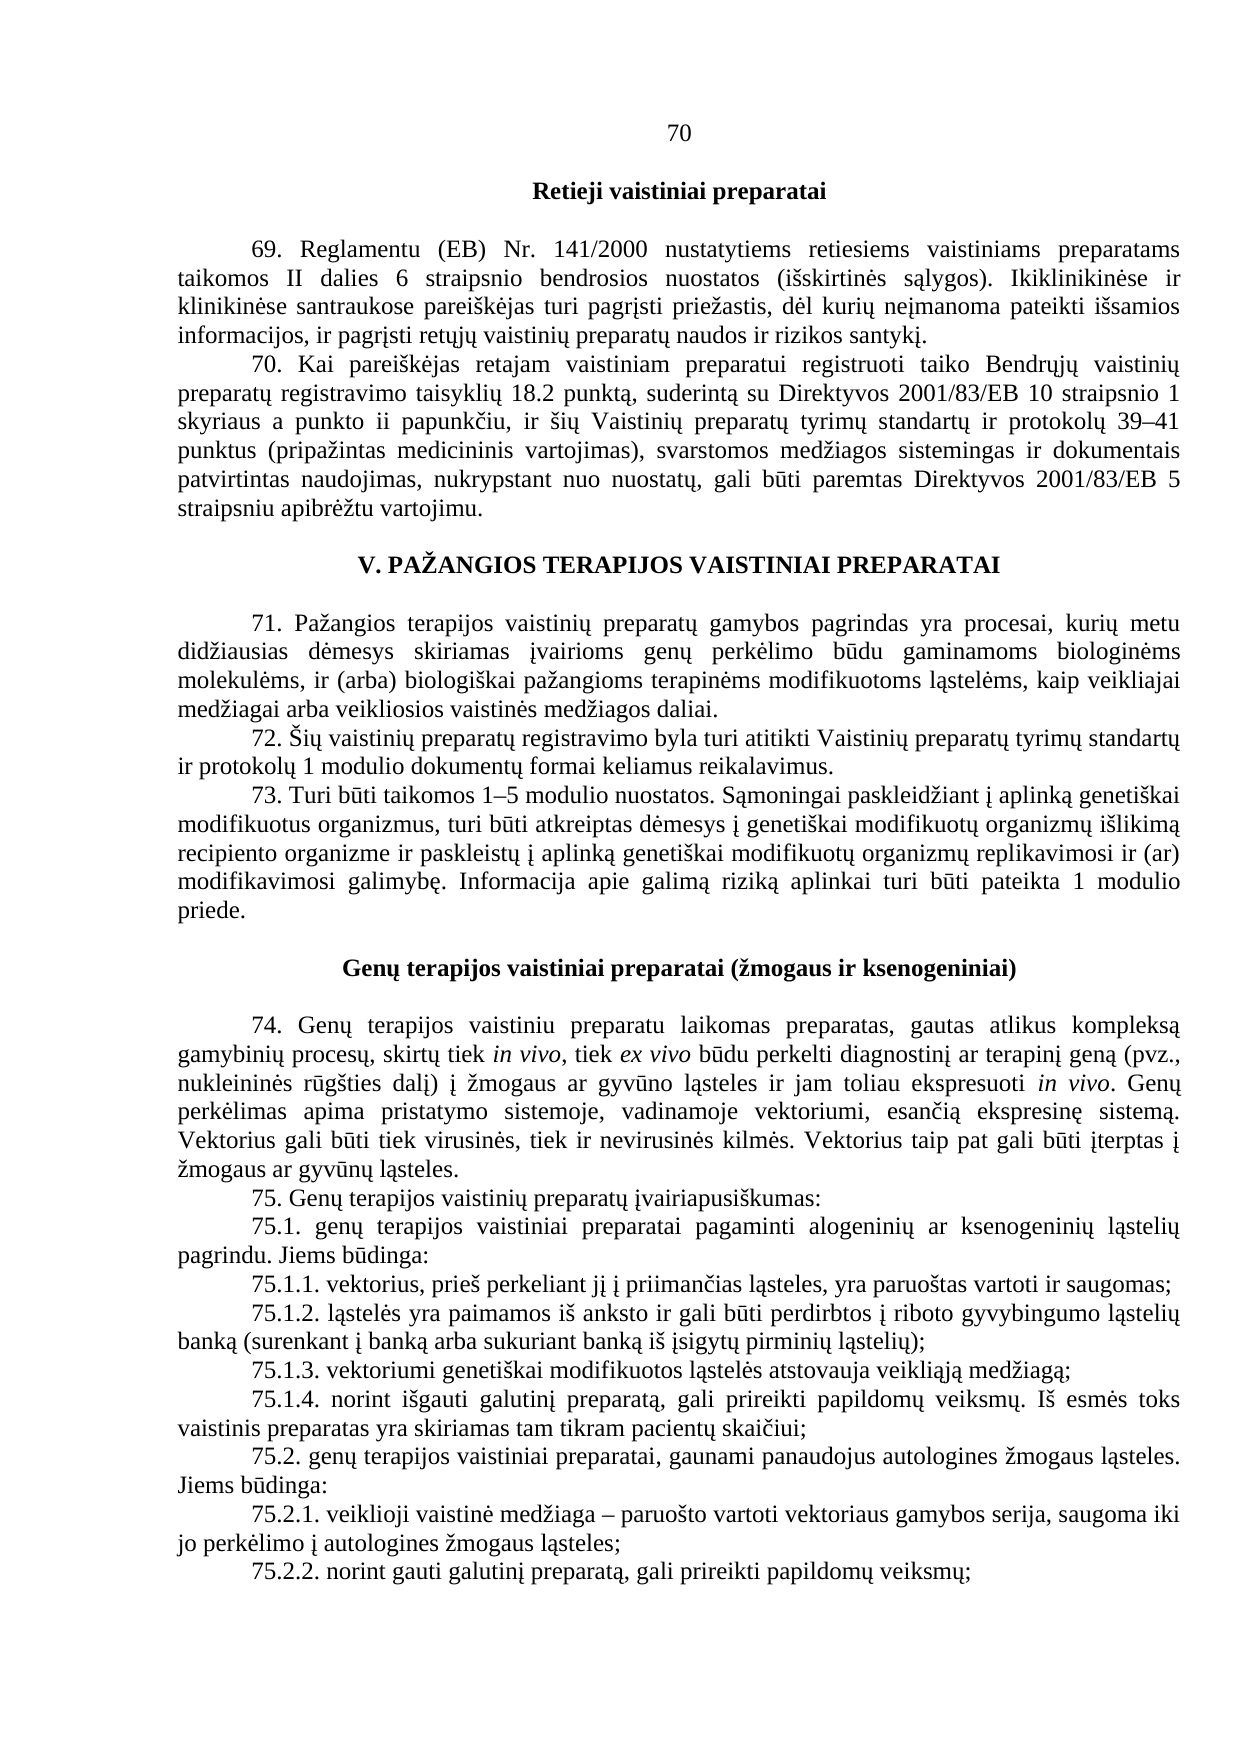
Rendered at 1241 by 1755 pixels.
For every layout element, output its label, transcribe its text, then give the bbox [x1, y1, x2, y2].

text Retieji vaistiniai preparatai [177, 176, 1181, 205]
text 73. Turi būti taikomos 1–5 modulio nuostatos. Sąmoningai paskleidžiant į aplinką genetiškai modifikuotus organizmus, turi būti atkreiptas dėmesys į genetiškai modifikuotų organizmų išlikimą recipiento organizme ir paskleistų į aplinką genetiškai modifikuotų organizmų replikavimosi ir (ar) modifikavimosi galimybę. Informacija apie galimą riziką aplinkai turi būti pateikta 1 modulio priede. [177, 780, 1181, 924]
text 72. Šių vaistinių preparatų registravimo byla turi atitikti Vaistinių preparatų tyrimų standartų ir protokolų 1 modulio dokumentų formai keliamus reikalavimus. [177, 723, 1181, 780]
text 75. Genų terapijos vaistinių preparatų įvairiapusiškumas: [177, 1183, 1181, 1211]
text 75.1.1. vektorius, prieš perkeliant jį į priimančias ląsteles, yra paruoštas vartoti ir saugomas; [177, 1269, 1181, 1298]
text Genų terapijos vaistiniai preparatai (žmogaus ir ksenogeniniai) [177, 953, 1181, 981]
text 75.2. genų terapijos vaistiniai preparatai, gaunami panaudojus autologines žmogaus ląsteles. Jiems būdinga: [177, 1441, 1181, 1499]
text 75.1.3. vektoriumi genetiškai modifikuotos ląstelės atstovauja veikliąją medžiagą; [177, 1355, 1181, 1384]
text 75.1.2. ląstelės yra paimamos iš anksto ir gali būti perdirbtos į riboto gyvybingumo ląstelių banką (surenkant į banką arba sukuriant banką iš įsigytų pirminių ląstelių); [177, 1298, 1181, 1355]
text 75.1. genų terapijos vaistiniai preparatai pagaminti alogeninių ar ksenogeninių ląstelių pagrindu. Jiems būdinga: [177, 1211, 1181, 1269]
text 75.2.1. veiklioji vaistinė medžiaga – paruošto vartoti vektoriaus gamybos serija, saugoma iki jo perkėlimo į autologines žmogaus ląsteles; [177, 1499, 1181, 1556]
text 69. Reglamentu (EB) Nr. 141/2000 nustatytiems retiesiems vaistiniams preparatams taikomos II dalies 6 straipsnio bendrosios nuostatos (išskirtinės sąlygos). Ikiklinikinėse ir klinikinėse santraukose pareiškėjas turi pagrįsti priežastis, dėl kurių neįmanoma pateikti išsamios informacijos, ir pagrįsti retųjų vaistinių preparatų naudos ir rizikos santykį. [177, 234, 1181, 349]
text 74. Genų terapijos vaistiniu preparatu laikomas preparatas, gautas atlikus kompleksą gamybinių procesų, skirtų tiek in vivo, tiek ex vivo būdu perkelti diagnostinį ar terapinį geną (pvz., nukleininės rūgšties dalį) į žmogaus ar gyvūno ląsteles ir jam toliau ekspresuoti in vivo. Genų perkėlimas apima pristatymo sistemoje, vadinamoje vektoriumi, esančią ekspresinę sistemą. Vektorius gali būti tiek virusinės, tiek ir nevirusinės kilmės. Vektorius taip pat gali būti įterptas į žmogaus ar gyvūnų ląsteles. [177, 1010, 1181, 1183]
text V. PAŽANGIOS TERAPIJOS VAISTINIAI PREPARATAI [177, 550, 1181, 579]
text 71. Pažangios terapijos vaistinių preparatų gamybos pagrindas yra procesai, kurių metu didžiausias dėmesys skiriamas įvairioms genų perkėlimo būdu gaminamoms biologinėms molekulėms, ir (arba) biologiškai pažangioms terapinėms modifikuotoms ląstelėms, kaip veikliajai medžiagai arba veikliosios vaistinės medžiagos daliai. [177, 608, 1181, 723]
text 75.2.2. norint gauti galutinį preparatą, gali prireikti papildomų veiksmų; [177, 1556, 1181, 1585]
text 75.1.4. norint išgauti galutinį preparatą, gali prireikti papildomų veiksmų. Iš esmės toks vaistinis preparatas yra skiriamas tam tikram pacientų skaičiui; [177, 1384, 1181, 1441]
text 70. Kai pareiškėjas retajam vaistiniam preparatui registruoti taiko Bendrųjų vaistinių preparatų registravimo taisyklių 18.2 punktą, suderintą su Direktyvos 2001/83/EB 10 straipsnio 1 skyriaus a punkto ii papunkčiu, ir šių Vaistinių preparatų tyrimų standartų ir protokolų 39–41 punktus (pripažintas medicininis vartojimas), svarstomos medžiagos sistemingas ir dokumentais patvirtintas naudojimas, nukrypstant nuo nuostatų, gali būti paremtas Direktyvos 2001/83/EB 5 straipsniu apibrėžtu vartojimu. [177, 349, 1181, 521]
